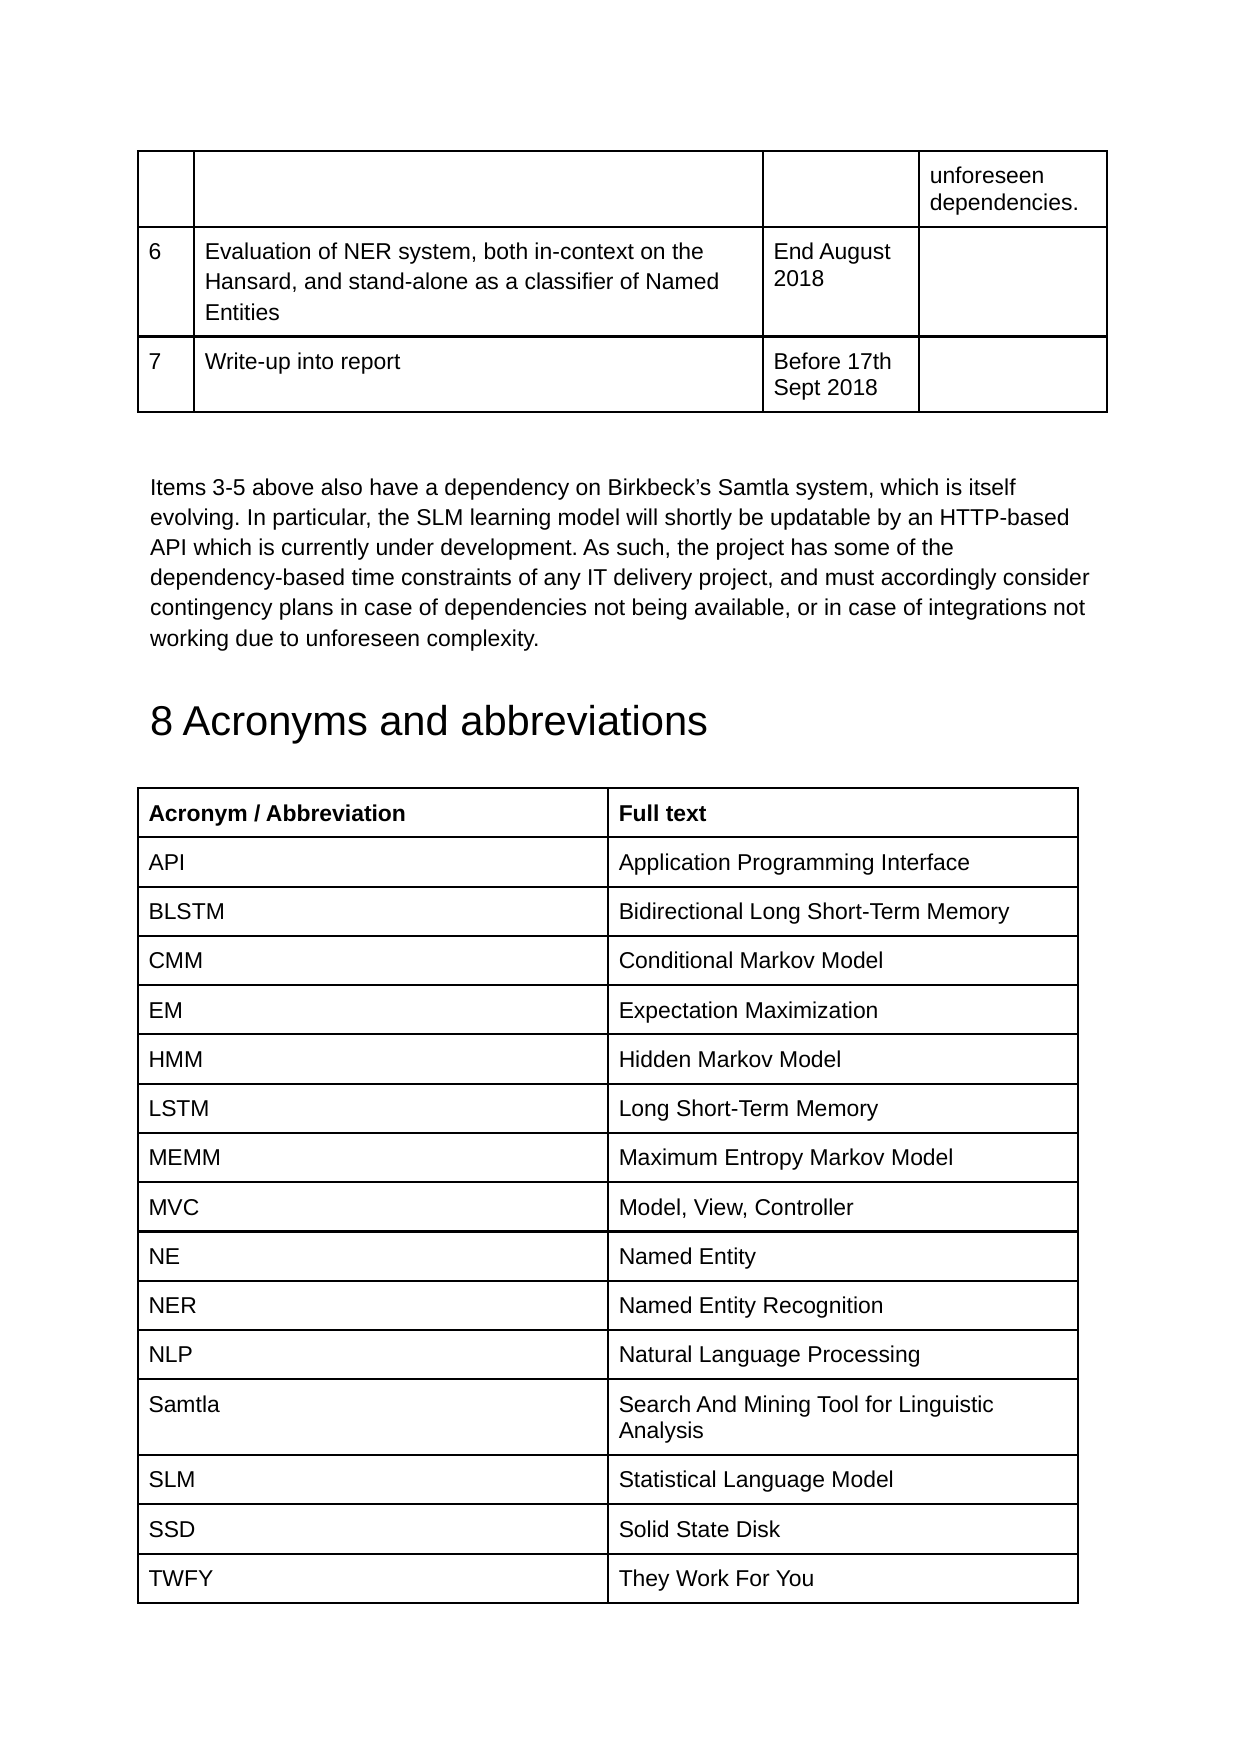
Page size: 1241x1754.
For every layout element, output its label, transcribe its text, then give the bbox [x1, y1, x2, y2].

table_cell [920, 338, 1106, 411]
table_cell unforeseen dependencies. [920, 152, 1106, 226]
table_cell End August 2018 [764, 228, 918, 335]
table_header Acronym / Abbreviation [139, 789, 607, 836]
table_cell HMM [139, 1035, 607, 1083]
table_cell Maximum Entropy Markov Model [609, 1134, 1077, 1181]
table_cell MVC [139, 1183, 607, 1230]
table_cell NER [139, 1282, 607, 1329]
table_cell [764, 152, 918, 226]
table_header Full text [609, 789, 1077, 836]
table_cell 7 [139, 338, 193, 411]
table_cell Solid State Disk [609, 1505, 1077, 1552]
table_cell Bidirectional Long Short-Term Memory [609, 888, 1077, 935]
table_cell Before 17th Sept 2018 [764, 338, 918, 411]
text Items 3-5 above also have a dependency on Birkbeck’s Samtla system, which is itself evolving. In particular, the SLM learning model will shortly be updatable by an HTTP-based API which is currently under development. As such, the project has some of the dependency-based time constraints of any IT delivery project, and must accordingly consider contingency plans in case of dependencies not being available, or in case of integrations not working due to unforeseen complexity. [150, 473, 1090, 651]
subtitle 8 Acronyms and abbreviations [150, 696, 1090, 744]
table_cell EM [139, 986, 607, 1033]
table_cell Natural Language Processing [609, 1331, 1077, 1378]
table_cell [139, 152, 193, 226]
table_cell NE [139, 1233, 607, 1280]
table_cell Conditional Markov Model [609, 937, 1077, 984]
table_cell LSTM [139, 1085, 607, 1132]
table_cell Hidden Markov Model [609, 1035, 1077, 1083]
table_cell TWFY [139, 1555, 607, 1602]
table_cell NLP [139, 1331, 607, 1378]
table_cell Search And Mining Tool for Linguistic Analysis [609, 1380, 1077, 1454]
table_cell [920, 228, 1106, 335]
table_cell Evaluation of NER system, both in-context on the Hansard, and stand-alone as a classifier of Named Entities [195, 228, 762, 335]
table_cell Statistical Language Model [609, 1456, 1077, 1503]
table_cell Model, View, Controller [609, 1183, 1077, 1230]
table_cell 6 [139, 228, 193, 335]
table_cell They Work For You [609, 1555, 1077, 1602]
table_cell Write-up into report [195, 338, 762, 411]
table_cell API [139, 838, 607, 886]
table_cell SSD [139, 1505, 607, 1552]
table_cell Named Entity Recognition [609, 1282, 1077, 1329]
table_cell Expectation Maximization [609, 986, 1077, 1033]
table_cell [195, 152, 762, 226]
table_cell Named Entity [609, 1233, 1077, 1280]
table_cell CMM [139, 937, 607, 984]
table_cell Long Short-Term Memory [609, 1085, 1077, 1132]
table_cell Application Programming Interface [609, 838, 1077, 886]
table_cell SLM [139, 1456, 607, 1503]
table_cell BLSTM [139, 888, 607, 935]
table_cell MEMM [139, 1134, 607, 1181]
table_cell Samtla [139, 1380, 607, 1454]
